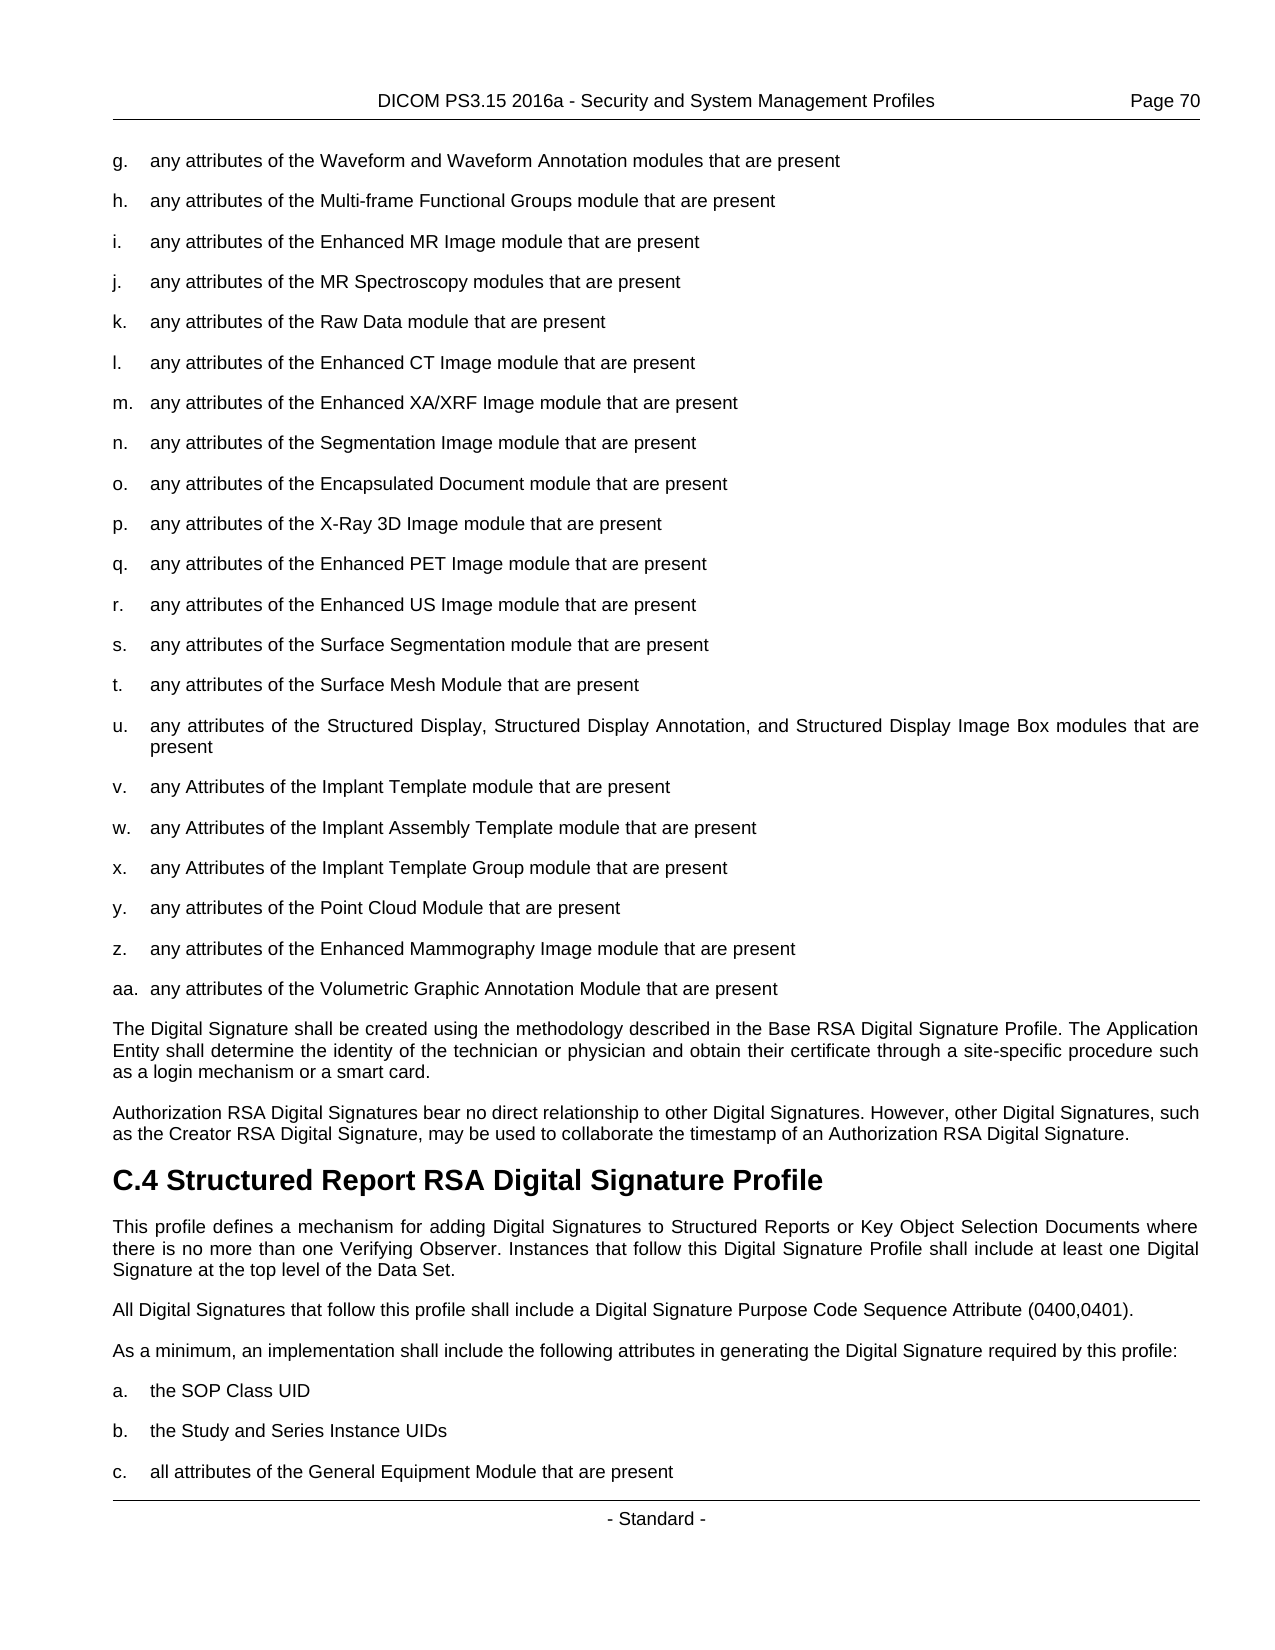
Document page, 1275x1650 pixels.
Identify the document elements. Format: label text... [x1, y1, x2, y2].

list any attributes of the Enhanced PET Image module that are present [112, 553, 1200, 575]
list any attributes of the Enhanced XA/XRF Image module that are present [112, 392, 1200, 413]
list any attributes of the Multi-frame Functional Groups module that are present [112, 190, 1200, 212]
list any attributes of the Surface Mesh Module that are present [112, 674, 1200, 696]
list any Attributes of the Implant Assembly Template module that are present [112, 817, 1200, 838]
list any attributes of the Structured Display, Structured Display Annotation, and Structured Display Image Box modules that are present [112, 714, 1200, 757]
list any attributes of the Raw Data module that are present [112, 311, 1200, 333]
text The Digital Signature shall be created using the methodology described in the Base RSA Digital Signature Profile. The Application Entity shall determine the identity of the technician or physician and obtain their certificate through a site-specific procedure such as a login mechanism or a smart card. [112, 1018, 1200, 1083]
list any attributes of the X-Ray 3D Image module that are present [112, 513, 1200, 534]
list any attributes of the Segmentation Image module that are present [112, 432, 1200, 454]
list the SOP Class UID [112, 1380, 1200, 1401]
list any attributes of the Volumetric Graphic Annotation Module that are present [112, 978, 1200, 999]
list any attributes of the Enhanced Mammography Image module that are present [112, 937, 1200, 959]
text All Digital Signatures that follow this profile shall include a Digital Signature Purpose Code Sequence Attribute (0400,0401). [112, 1299, 1200, 1321]
list any attributes of the Point Cloud Module that are present [112, 897, 1200, 919]
list all attributes of the General Equipment Module that are present [112, 1460, 1200, 1482]
list any Attributes of the Implant Template Group module that are present [112, 857, 1200, 878]
text C.4 Structured Report RSA Digital Signature Profile [112, 1163, 1200, 1197]
list any attributes of the MR Spectroscopy modules that are present [112, 271, 1200, 292]
list any attributes of the Surface Segmentation module that are present [112, 634, 1200, 655]
text Authorization RSA Digital Signatures bear no direct relationship to other Digital Signatures. However, other Digital Signatures, such as the Creator RSA Digital Signature, may be used to collaborate the timestamp of an Authorization RSA Digital Signature. [112, 1102, 1200, 1145]
text This profile defines a mechanism for adding Digital Signatures to Structured Reports or Key Object Selection Documents where there is no more than one Verifying Observer. Instances that follow this Digital Signature Profile shall include at least one Digital Signature at the top level of the Data Set. [112, 1216, 1200, 1280]
list the Study and Series Instance UIDs [112, 1420, 1200, 1442]
list any attributes of the Encapsulated Document module that are present [112, 472, 1200, 494]
list any attributes of the Enhanced CT Image module that are present [112, 352, 1200, 373]
text As a minimum, an implementation shall include the following attributes in generating the Digital Signature required by this profile: [112, 1339, 1200, 1361]
list any attributes of the Enhanced MR Image module that are present [112, 231, 1200, 252]
list any attributes of the Enhanced US Image module that are present [112, 593, 1200, 615]
list any Attributes of the Implant Template module that are present [112, 776, 1200, 798]
list any attributes of the Waveform and Waveform Annotation modules that are present [112, 150, 1200, 172]
